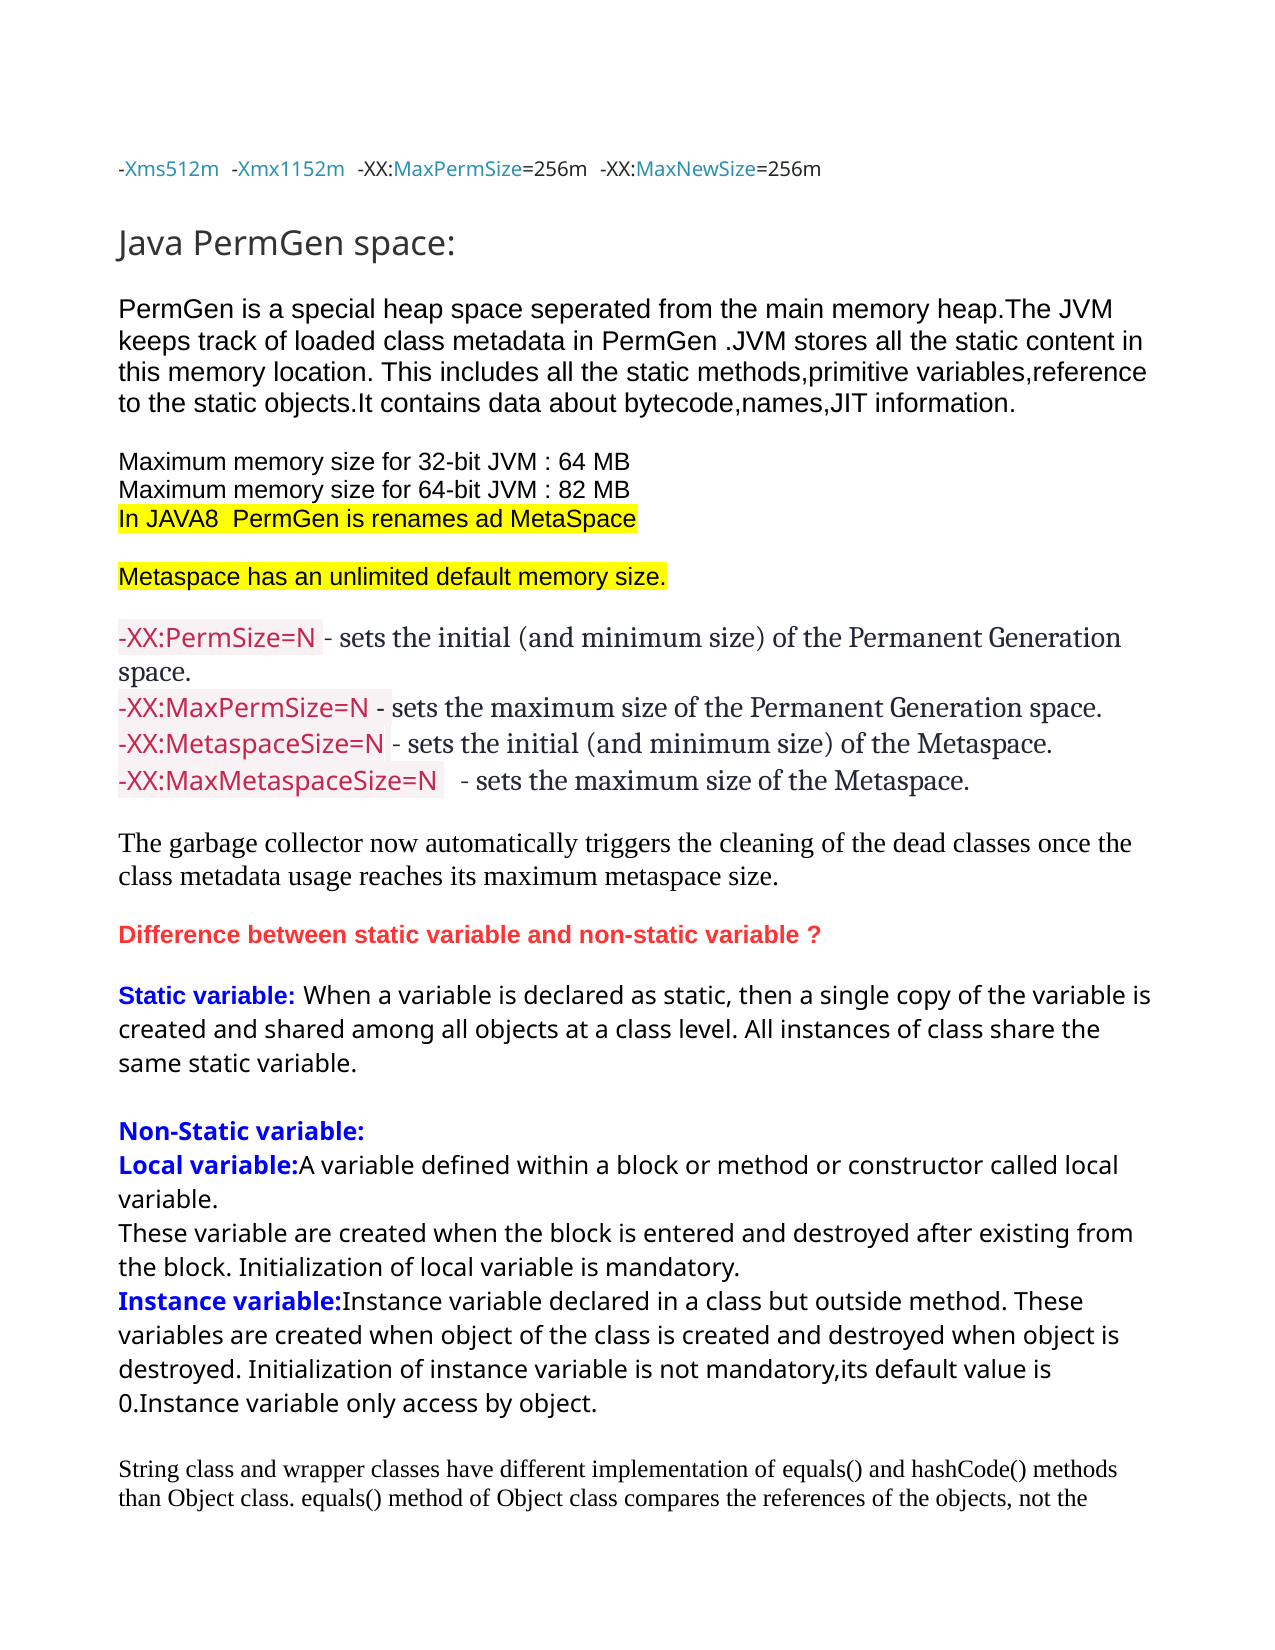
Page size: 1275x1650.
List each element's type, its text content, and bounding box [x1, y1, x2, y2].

text Instance variable:Instance variable declared in a class but outside method. These variables are created when object of the class is created and destroyed when object is destroyed. Initialization of instance variable is not mandatory,its default value is 0.Instance variable only access by object. [118, 1284, 1157, 1420]
text These variable are created when the block is entered and destroyed after existing from the block. Initialization of local variable is mandatory. [118, 1216, 1157, 1284]
text -Xms512m -Xmx1152m -XX:MaxPermSize=256m -XX:MaxNewSize=256m [118, 154, 1157, 182]
text Non-Static variable: [118, 1114, 1157, 1148]
text PermGen is a special heap space seperated from the main memory heap.The JVM keeps track of loaded class metadata in PermGen .JVM stores all the static content in this memory location. This includes all the static methods,primitive variables,reference to the static objects.It contains data about bytecode,names,JIT information. [118, 293, 1157, 418]
text Java PermGen space: [118, 218, 1157, 265]
text Difference between static variable and non-static variable ? [118, 920, 1157, 949]
text Static variable: When a variable is declared as static, then a single copy of the variable is created and shared among all objects at a class level. All instances of class share the same static variable. [118, 977, 1157, 1079]
text -XX:MetaspaceSize=N - sets the initial (and minimum size) of the Metaspace. [118, 725, 1157, 761]
text In JAVA8 PermGen is renames ad MetaSpace [118, 504, 1157, 533]
text Local variable:A variable defined within a block or method or constructor called local variable. [118, 1148, 1157, 1216]
text Metaspace has an unlimited default memory size. [118, 562, 1157, 590]
text String class and wrapper classes have different implementation of equals() and hashCode() methods than Object class. equals() method of Object class compares the references of the objects, not the [118, 1454, 1157, 1512]
text -XX:MaxPermSize=N - sets the maximum size of the Permanent Generation space. [118, 689, 1157, 725]
text -XX:MaxMetaspaceSize=N - sets the maximum size of the Metaspace. [118, 761, 1157, 798]
text Maximum memory size for 32-bit JVM : 64 MB [118, 447, 1157, 475]
text -XX:PermSize=N - sets the initial (and minimum size) of the Permanent Generation space. [118, 619, 1157, 689]
text The garbage collector now automatically triggers the cleaning of the dead classes once the class metadata usage reaches its maximum metaspace size. [118, 826, 1157, 891]
text Maximum memory size for 64-bit JVM : 82 MB [118, 475, 1157, 504]
